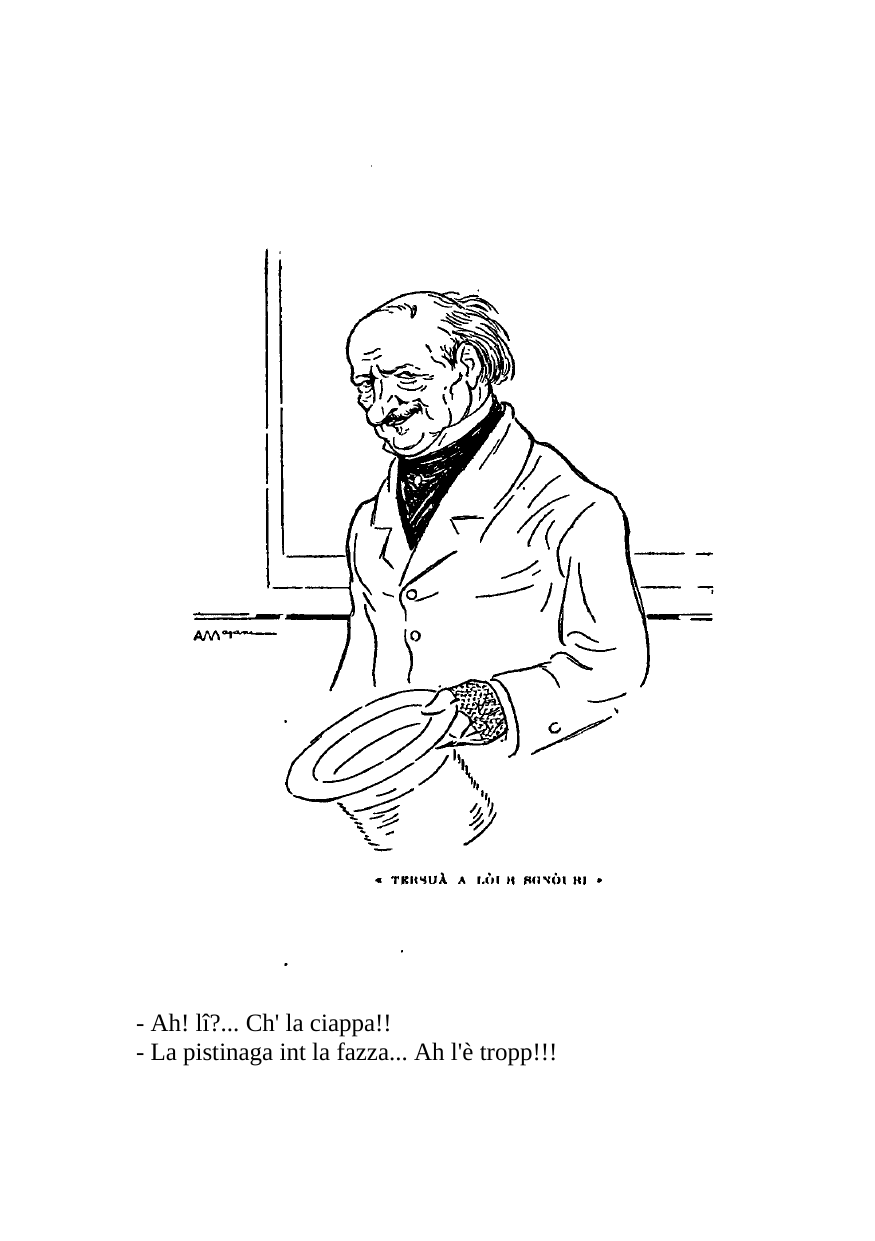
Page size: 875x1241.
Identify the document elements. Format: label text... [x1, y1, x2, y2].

text - La pistinaga int la fazza... Ah l'è tropp!!! [106, 1037, 768, 1066]
text - Ah! lî?... Ch' la ciappa!! [106, 1008, 768, 1037]
picture [152, 144, 738, 999]
